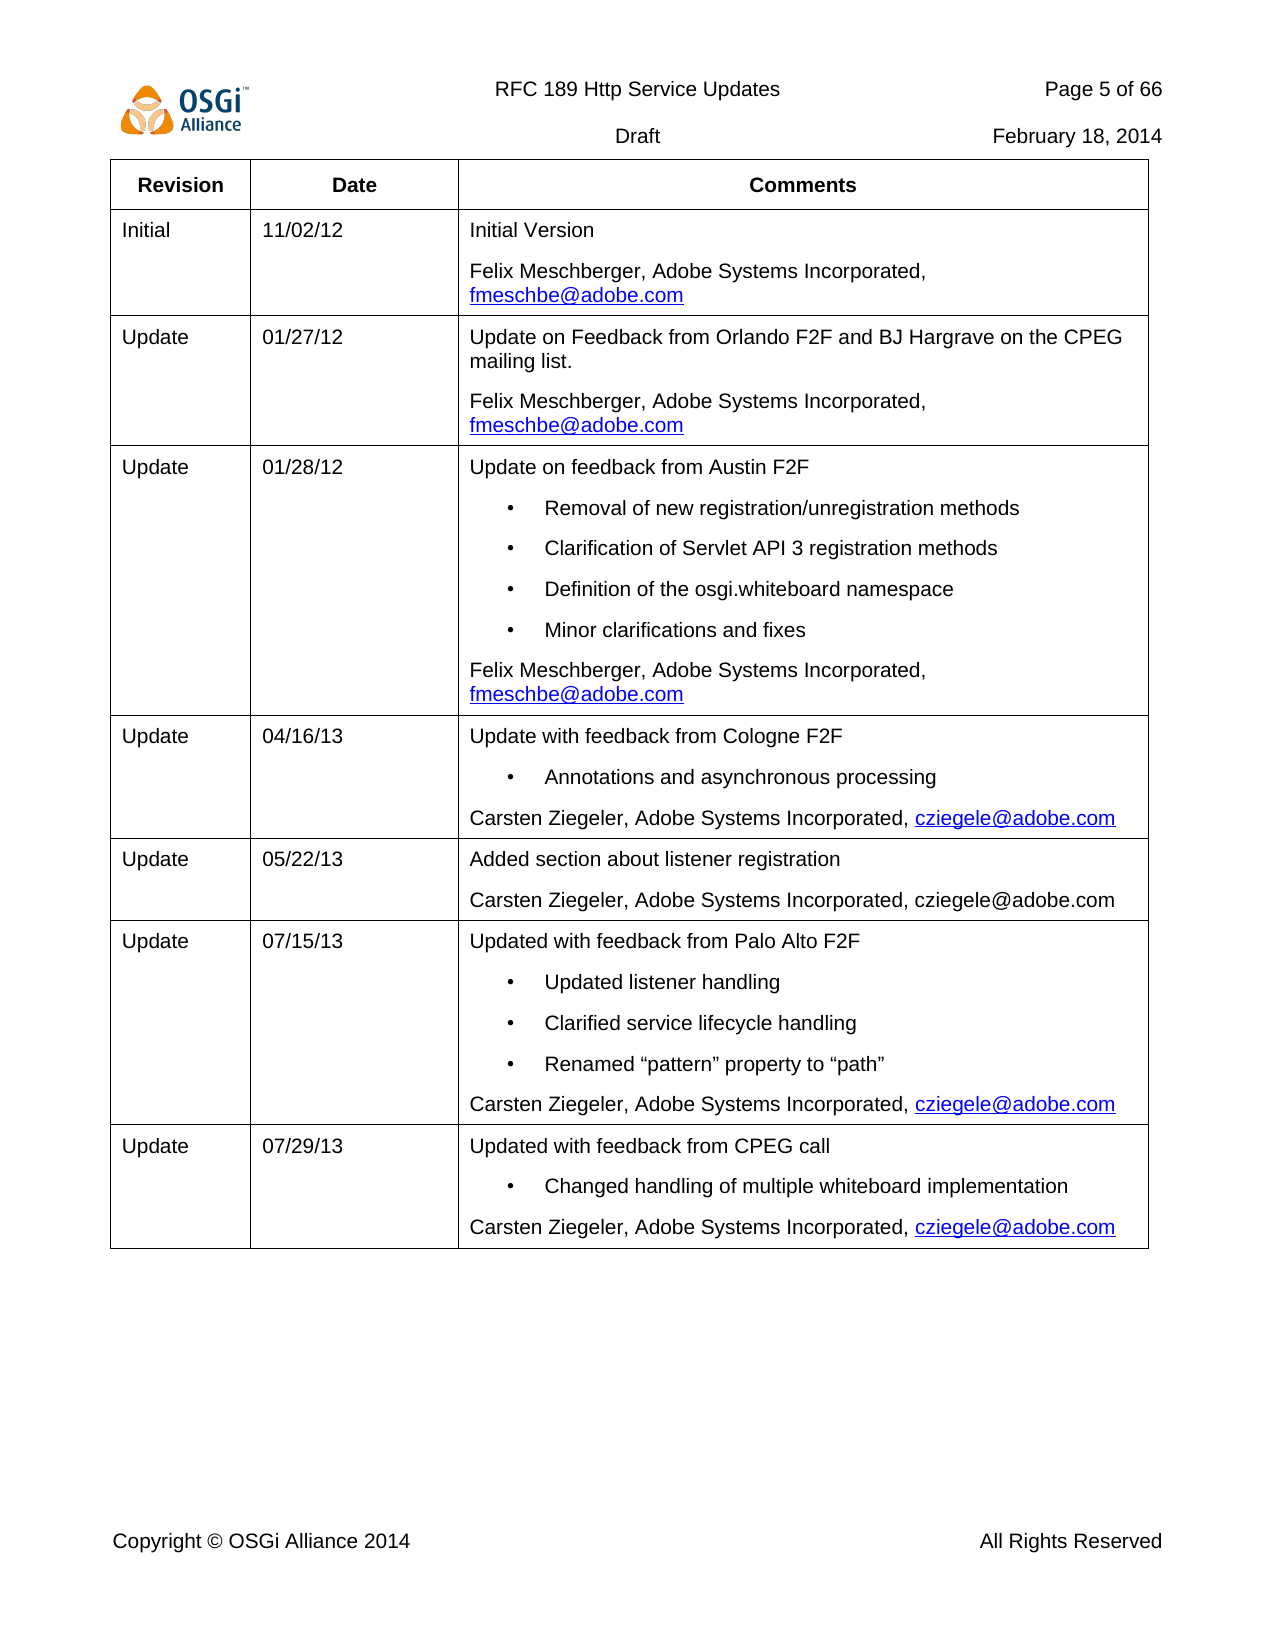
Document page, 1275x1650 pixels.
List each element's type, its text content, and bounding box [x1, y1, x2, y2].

table_cell Update [111, 446, 250, 714]
table_cell 07/29/13 [251, 1125, 458, 1247]
table_cell 11/02/12 [251, 210, 458, 315]
table_cell Update on feedback from Austin F2F Removal of new registration/unregistration methods Clarification of Servlet API 3 registration methods Definition of the osgi.whiteboard namespace Minor clarifications and fixes Felix Meschberger, Adobe Systems Incorporated, fmeschbe@adobe.com [459, 446, 1148, 714]
table_cell Updated with feedback from CPEG call Changed handling of multiple whiteboard implementation Carsten Ziegeler, Adobe Systems Incorporated, cziegele@adobe.com [459, 1125, 1148, 1247]
table_cell Update [111, 921, 250, 1124]
table_cell Update [111, 839, 250, 920]
table_cell 04/16/13 [251, 716, 458, 838]
table_cell 05/22/13 [251, 839, 458, 920]
table_cell Update [111, 1125, 250, 1247]
table_cell 01/27/12 [251, 316, 458, 445]
table_cell Initial Version Felix Meschberger, Adobe Systems Incorporated, fmeschbe@adobe.com [459, 210, 1148, 315]
table_cell Initial [111, 210, 250, 315]
table_cell 07/15/13 [251, 921, 458, 1124]
table_header Comments [459, 160, 1148, 209]
table_header Date [251, 160, 458, 209]
table_cell 01/28/12 [251, 446, 458, 714]
table_cell Update on Feedback from Orlando F2F and BJ Hargrave on the CPEG mailing list. Felix Meschberger, Adobe Systems Incorporated, fmeschbe@adobe.com [459, 316, 1148, 445]
table_cell Update [111, 716, 250, 838]
table_cell Update [111, 316, 250, 445]
table_cell Updated with feedback from Palo Alto F2F Updated listener handling Clarified service lifecycle handling Renamed “pattern” property to “path” Carsten Ziegeler, Adobe Systems Incorporated, cziegele@adobe.com [459, 921, 1148, 1124]
table_header Revision [111, 160, 250, 209]
table_cell Update with feedback from Cologne F2F Annotations and asynchronous processing Carsten Ziegeler, Adobe Systems Incorporated, cziegele@adobe.com [459, 716, 1148, 838]
table_cell Added section about listener registration Carsten Ziegeler, Adobe Systems Incorporated, cziegele@adobe.com [459, 839, 1148, 920]
picture [113, 78, 257, 142]
